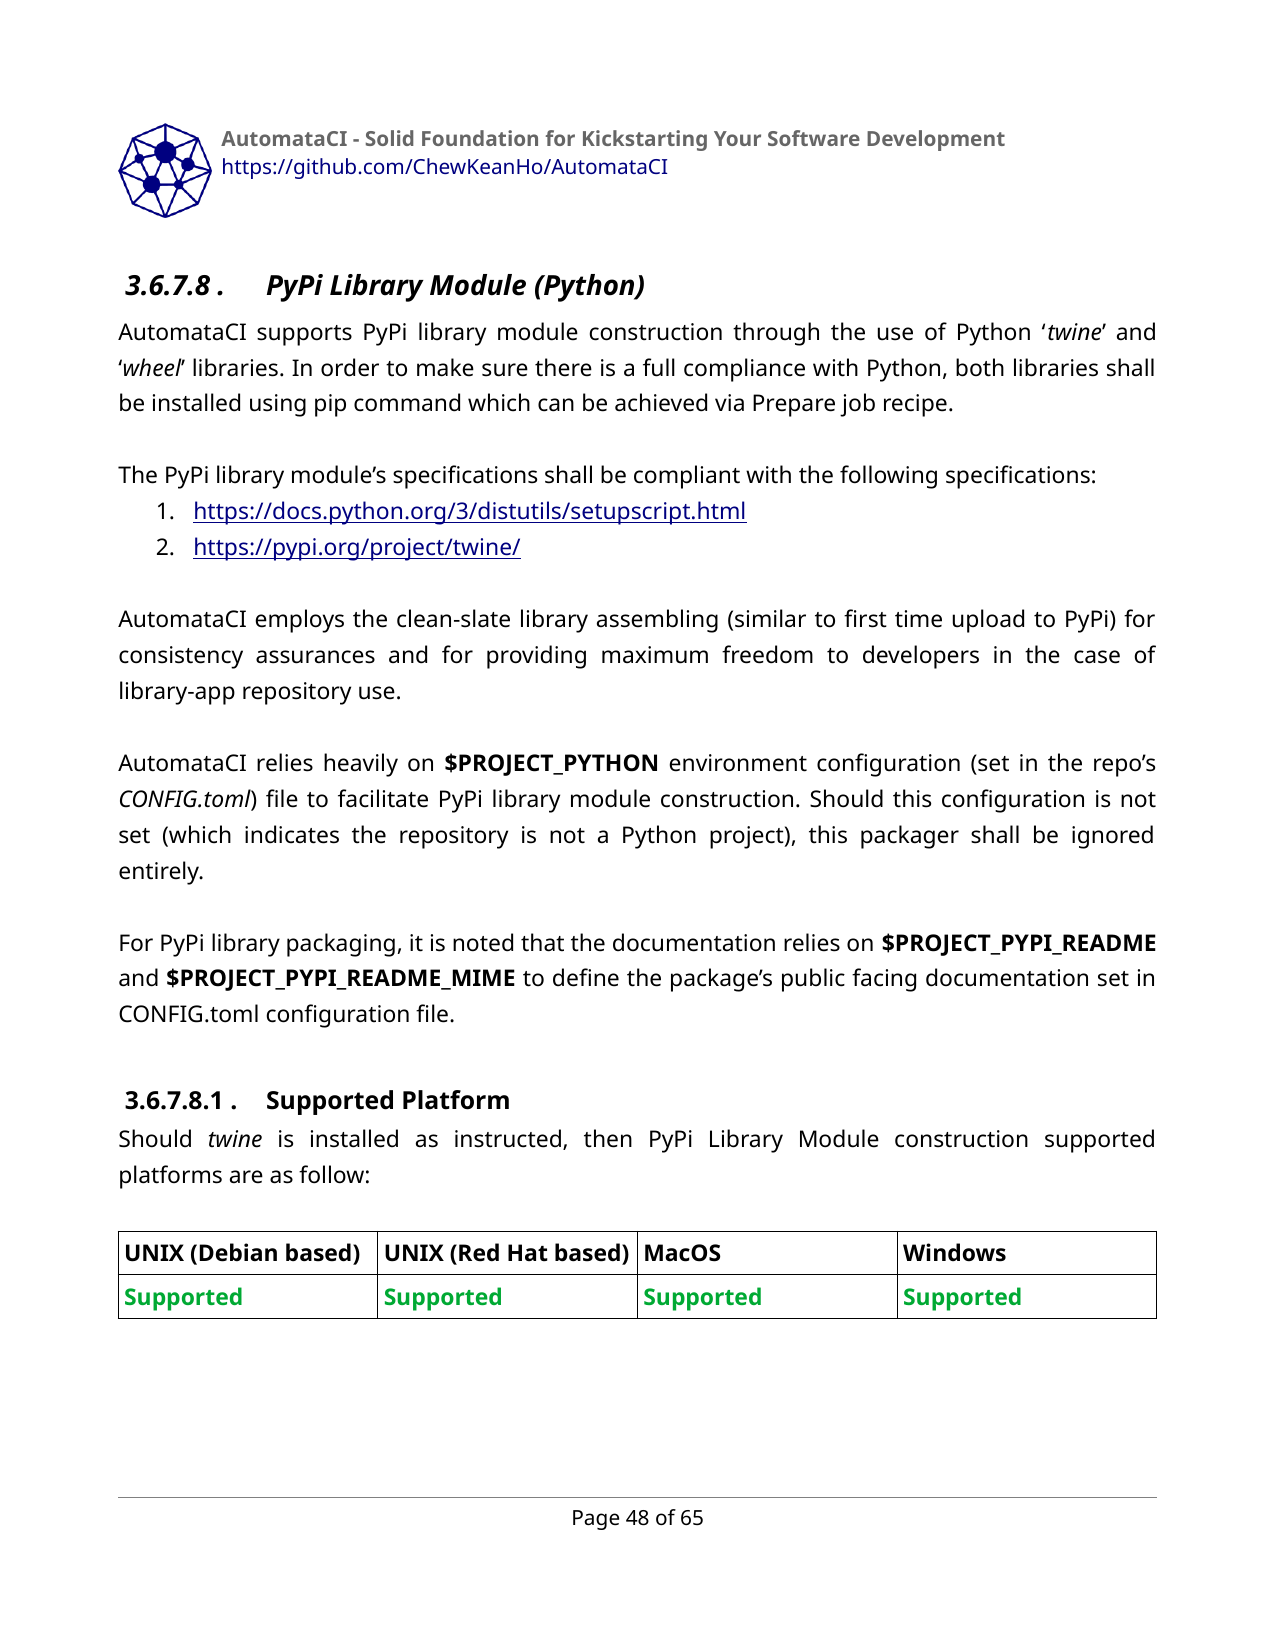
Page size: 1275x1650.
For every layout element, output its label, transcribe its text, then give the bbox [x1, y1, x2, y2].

text AutomataCI supports PyPi library module construction through the use of Python ‘twine’ and ‘wheel’ libraries. In order to make sure there is a full compliance with Python, both libraries shall be installed using pip command which can be achieved via Prepare job recipe. [118, 316, 1157, 419]
table_cell Supported [119, 1275, 377, 1318]
subtitle Supported Platform [118, 1083, 1157, 1116]
text AutomataCI relies heavily on $PROJECT_PYTHON environment configuration (set in the repo’s CONFIG.toml) file to facilitate PyPi library module construction. Should this configuration is not set (which indicates the repository is not a Python project), this packager shall be ignored entirely. [118, 747, 1157, 886]
table_header UNIX (Red Hat based) [378, 1232, 637, 1274]
list https://pypi.org/project/twine/ [156, 531, 1157, 562]
subtitle PyPi Library Module (Python) [118, 265, 1157, 303]
table_cell Supported [378, 1275, 637, 1318]
table_header UNIX (Debian based) [119, 1232, 377, 1274]
table_cell Supported [898, 1275, 1156, 1318]
list https://docs.python.org/3/distutils/setupscript.html [156, 495, 1157, 526]
text AutomataCI employs the clean-slate library assembling (similar to first time upload to PyPi) for consistency assurances and for providing maximum freedom to developers in the case of library-app repository use. [118, 603, 1157, 706]
table_cell Supported [638, 1275, 897, 1318]
text The PyPi library module’s specifications shall be compliant with the following specifications: [118, 459, 1157, 491]
picture [118, 123, 212, 218]
table_header Windows [898, 1232, 1156, 1274]
text Should twine is installed as instructed, then PyPi Library Module construction supported platforms are as follow: [118, 1123, 1157, 1190]
table_header MacOS [638, 1232, 897, 1274]
text For PyPi library packaging, it is noted that the documentation relies on $PROJECT_PYPI_README and $PROJECT_PYPI_README_MIME to define the package’s public facing documentation set in CONFIG.toml configuration file. [118, 926, 1157, 1029]
